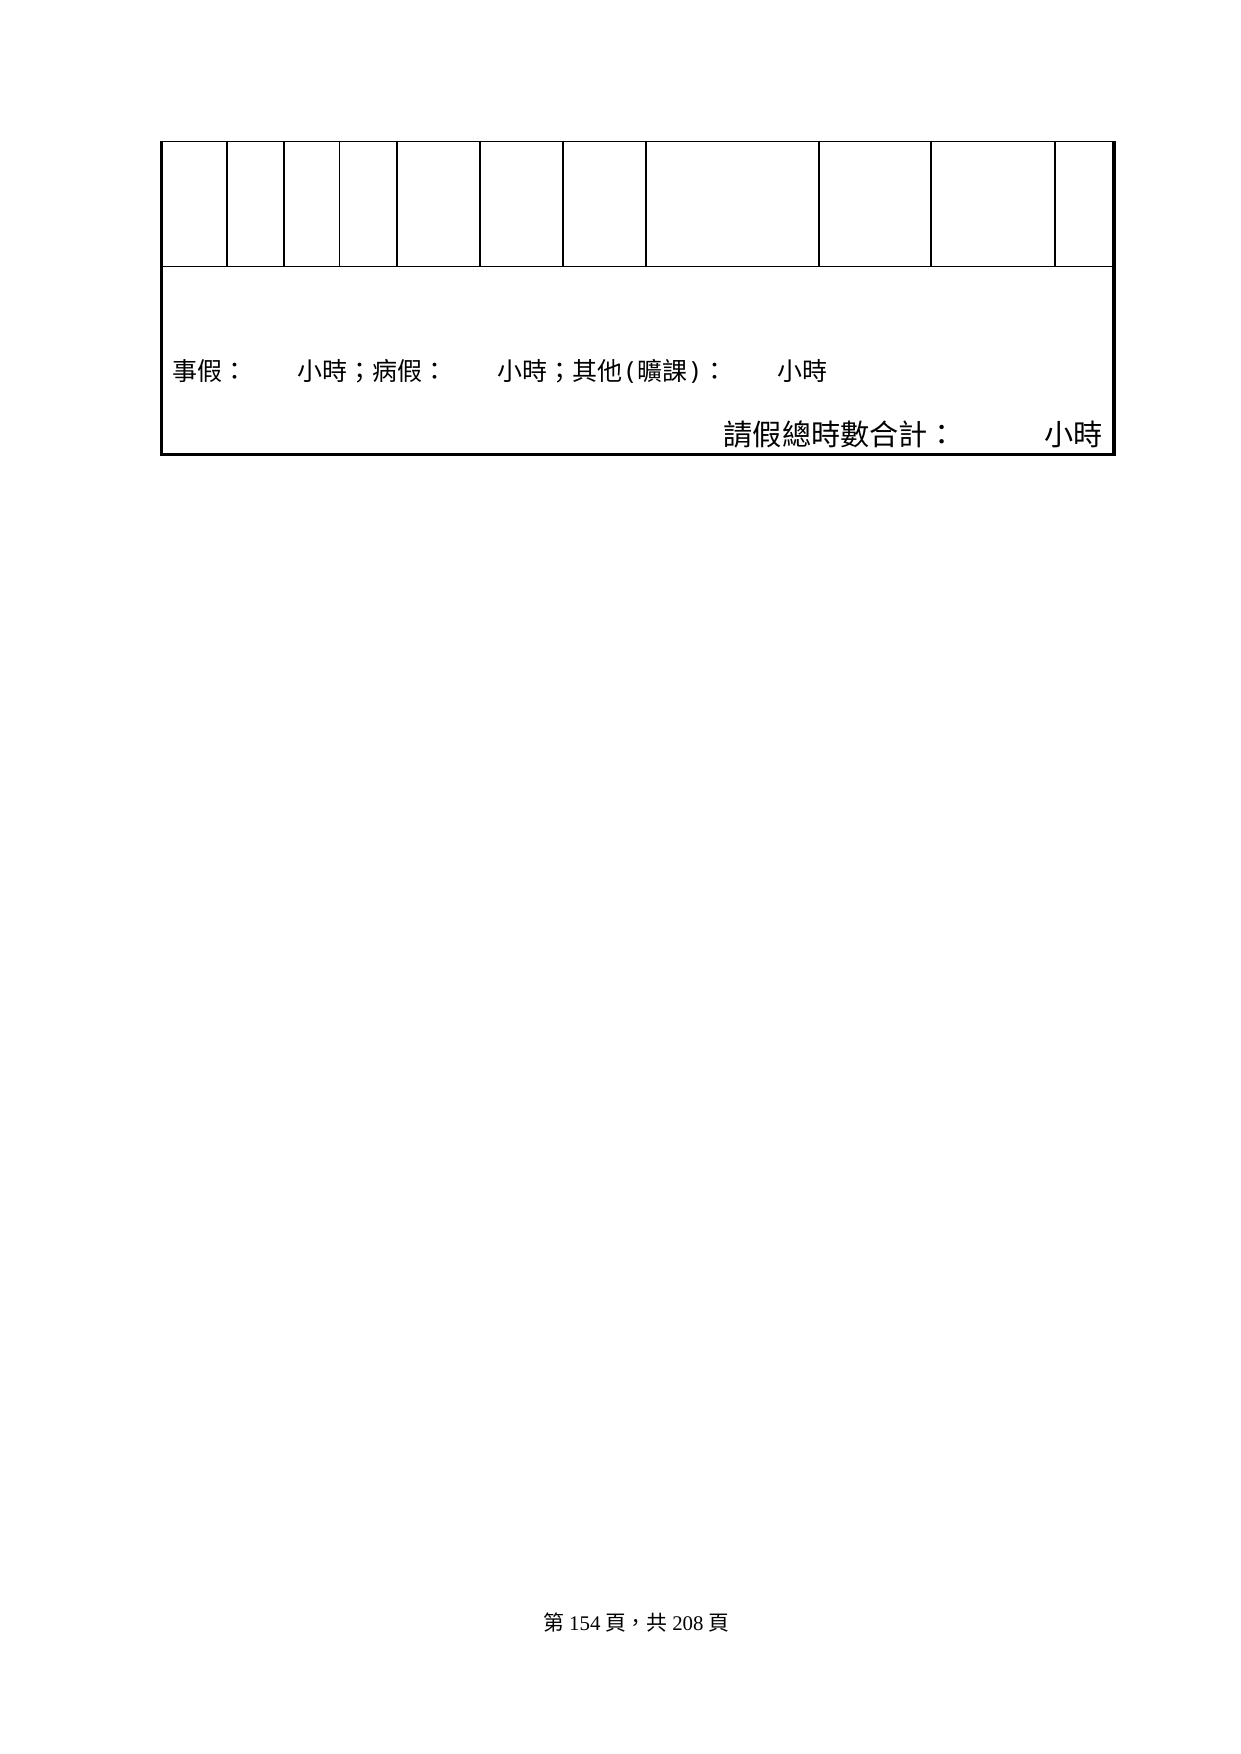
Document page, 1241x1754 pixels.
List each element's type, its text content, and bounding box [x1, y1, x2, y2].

table_cell [1056, 142, 1112, 266]
table_cell [647, 142, 818, 266]
table_cell [163, 142, 226, 266]
table_cell [820, 142, 930, 266]
table_cell 事假： 小時；病假： 小時；其他(曠課)： 小時 請假總時數合計： 小時 [163, 267, 1112, 453]
table_cell [398, 142, 479, 266]
table_cell [564, 142, 645, 266]
table_cell [285, 142, 339, 266]
table_cell [228, 142, 283, 266]
table_cell [932, 142, 1054, 266]
table_cell [340, 142, 396, 266]
table_cell [481, 142, 562, 266]
